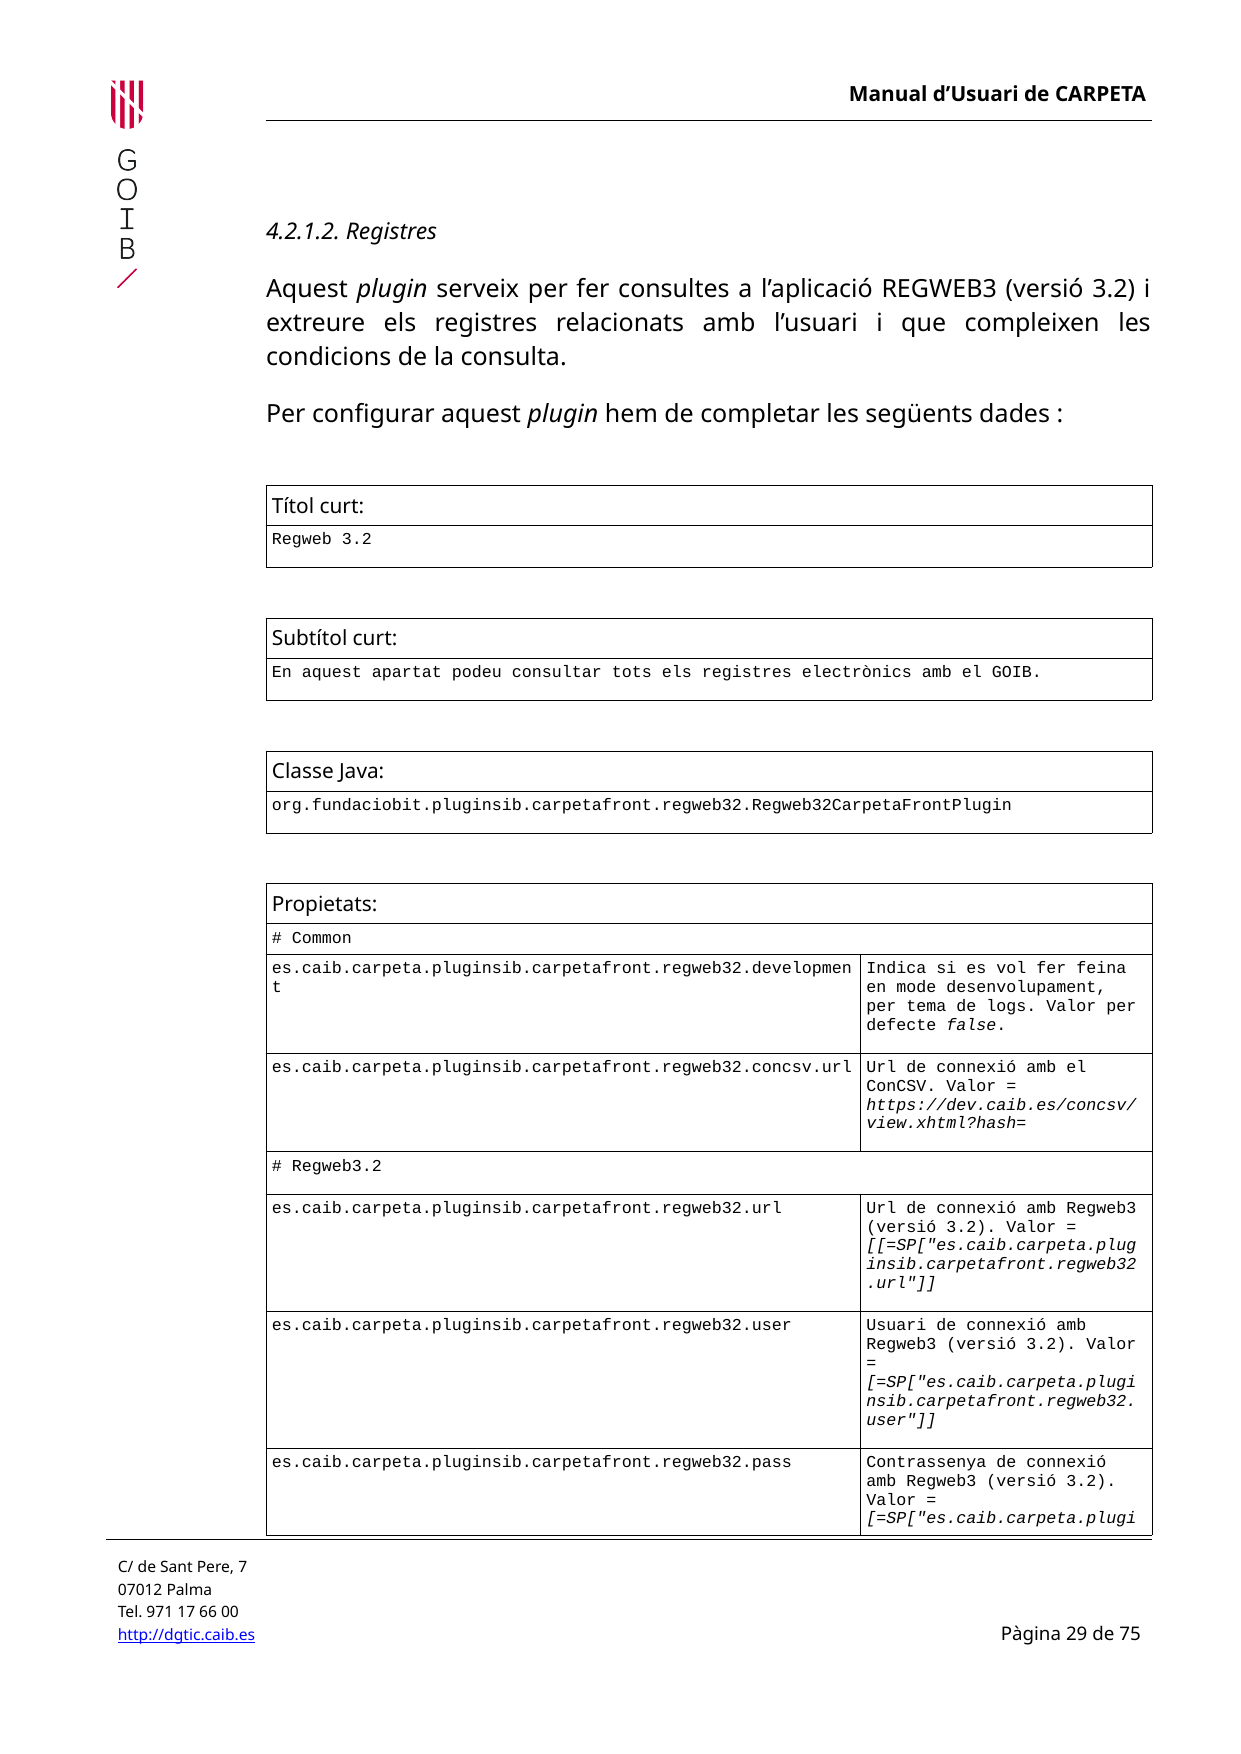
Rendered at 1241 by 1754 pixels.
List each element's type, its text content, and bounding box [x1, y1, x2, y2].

table_header Títol curt: [267, 486, 1152, 525]
table_cell es.caib.carpeta.pluginsib.carpetafront.regweb32.development [267, 955, 860, 1052]
table_cell es.caib.carpeta.pluginsib.carpetafront.regweb32.pass [267, 1449, 860, 1534]
table_cell Usuari de connexió amb Regweb3 (versió 3.2). Valor = [=SP["es.caib.carpeta.pluginsib.carpetafront.regweb32.user"]] [861, 1312, 1152, 1447]
table_cell Url de connexió amb el ConCSV. Valor = https://dev.caib.es/concsv/view.xhtml?hash= [861, 1054, 1152, 1151]
table_cell Url de connexió amb Regweb3 (versió 3.2). Valor = [[=SP["es.caib.carpeta.pluginsib.carpetafront.regweb32.url"]] [861, 1195, 1152, 1311]
text Aquest plugin serveix per fer consultes a l’aplicació REGWEB3 (versió 3.2) i extreure els registres relacionats amb l’usuari i que compleixen les condicions de la consulta. [266, 270, 1152, 372]
table_cell org.fundaciobit.pluginsib.carpetafront.regweb32.Regweb32CarpetaFrontPlugin [267, 792, 1152, 833]
table_cell En aquest apartat podeu consultar tots els registres electrònics amb el GOIB. [267, 659, 1152, 700]
table_cell es.caib.carpeta.pluginsib.carpetafront.regweb32.url [267, 1195, 860, 1311]
table_header Classe Java: [267, 752, 1152, 791]
table_cell es.caib.carpeta.pluginsib.carpetafront.regweb32.user [267, 1312, 860, 1447]
picture [82, 57, 172, 319]
table_cell Contrassenya de connexió amb Regweb3 (versió 3.2). Valor = [=SP["es.caib.carpeta.plugi [861, 1449, 1152, 1534]
table_cell # Common [267, 924, 1152, 954]
table_header Propietats: [267, 884, 1152, 923]
subtitle 4.2.1.2. Registres [266, 215, 1152, 246]
table_cell # Regweb3.2 [267, 1152, 1152, 1193]
table_cell Indica si es vol fer feina en mode desenvolupament, per tema de logs. Valor per defecte false. [861, 955, 1152, 1052]
table_cell Regweb 3.2 [267, 526, 1152, 567]
table_header Subtítol curt: [267, 619, 1152, 658]
text Per configurar aquest plugin hem de completar les següents dades : [266, 396, 1152, 430]
table_cell es.caib.carpeta.pluginsib.carpetafront.regweb32.concsv.url [267, 1054, 860, 1151]
